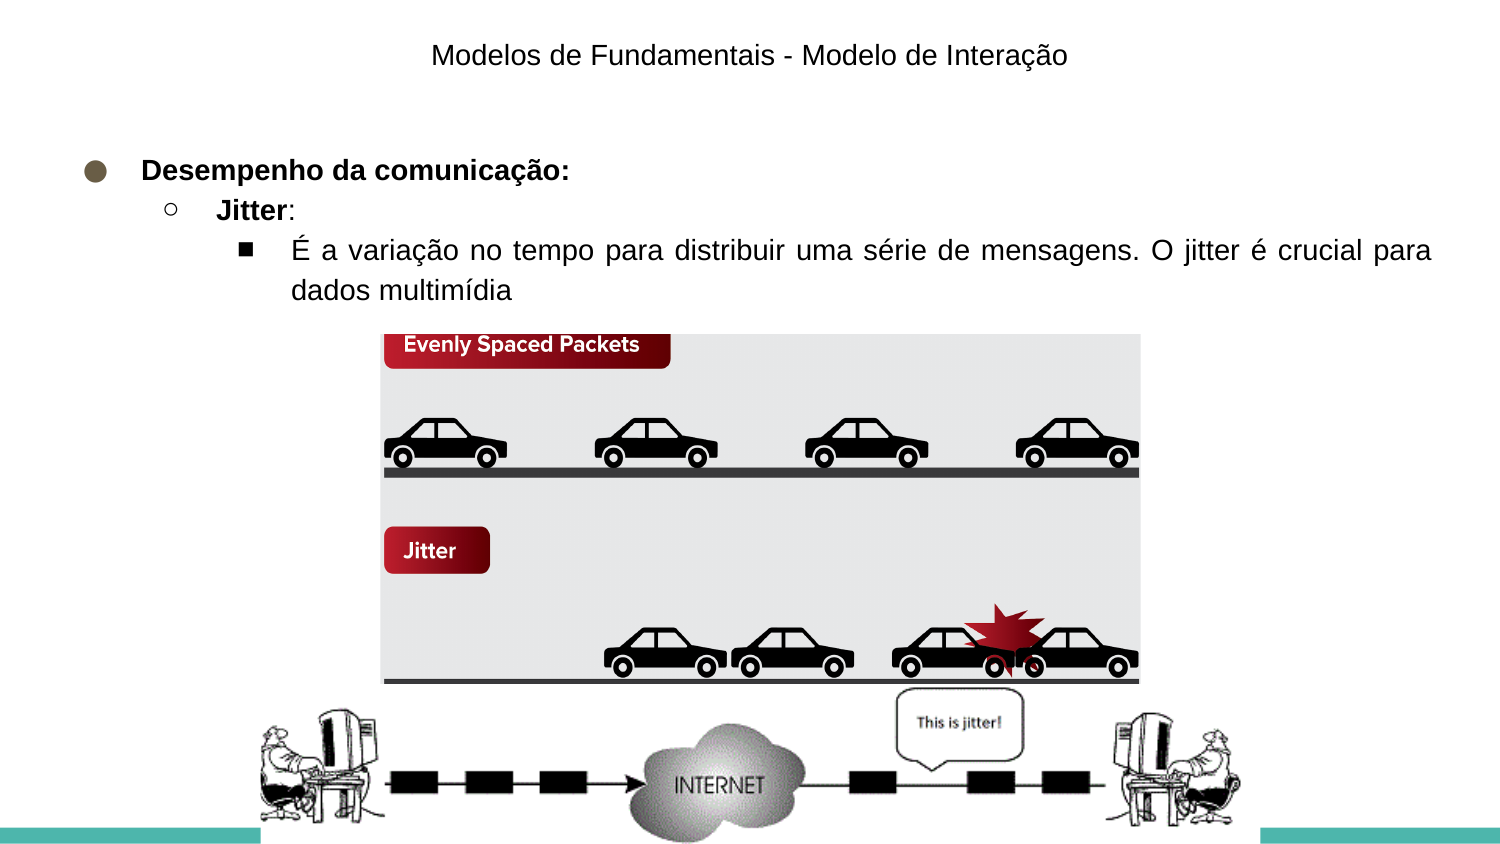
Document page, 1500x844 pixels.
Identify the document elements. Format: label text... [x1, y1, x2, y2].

title Modelos de Fundamentais - Modelo de Interação [51, 20, 1449, 130]
list Desempenho da comunicação: Jitter: É a variação no tempo para distribuir uma série de mensagens. O jitter é crucial para dados multimídia [51, 130, 1449, 752]
picture [260, 334, 1261, 844]
